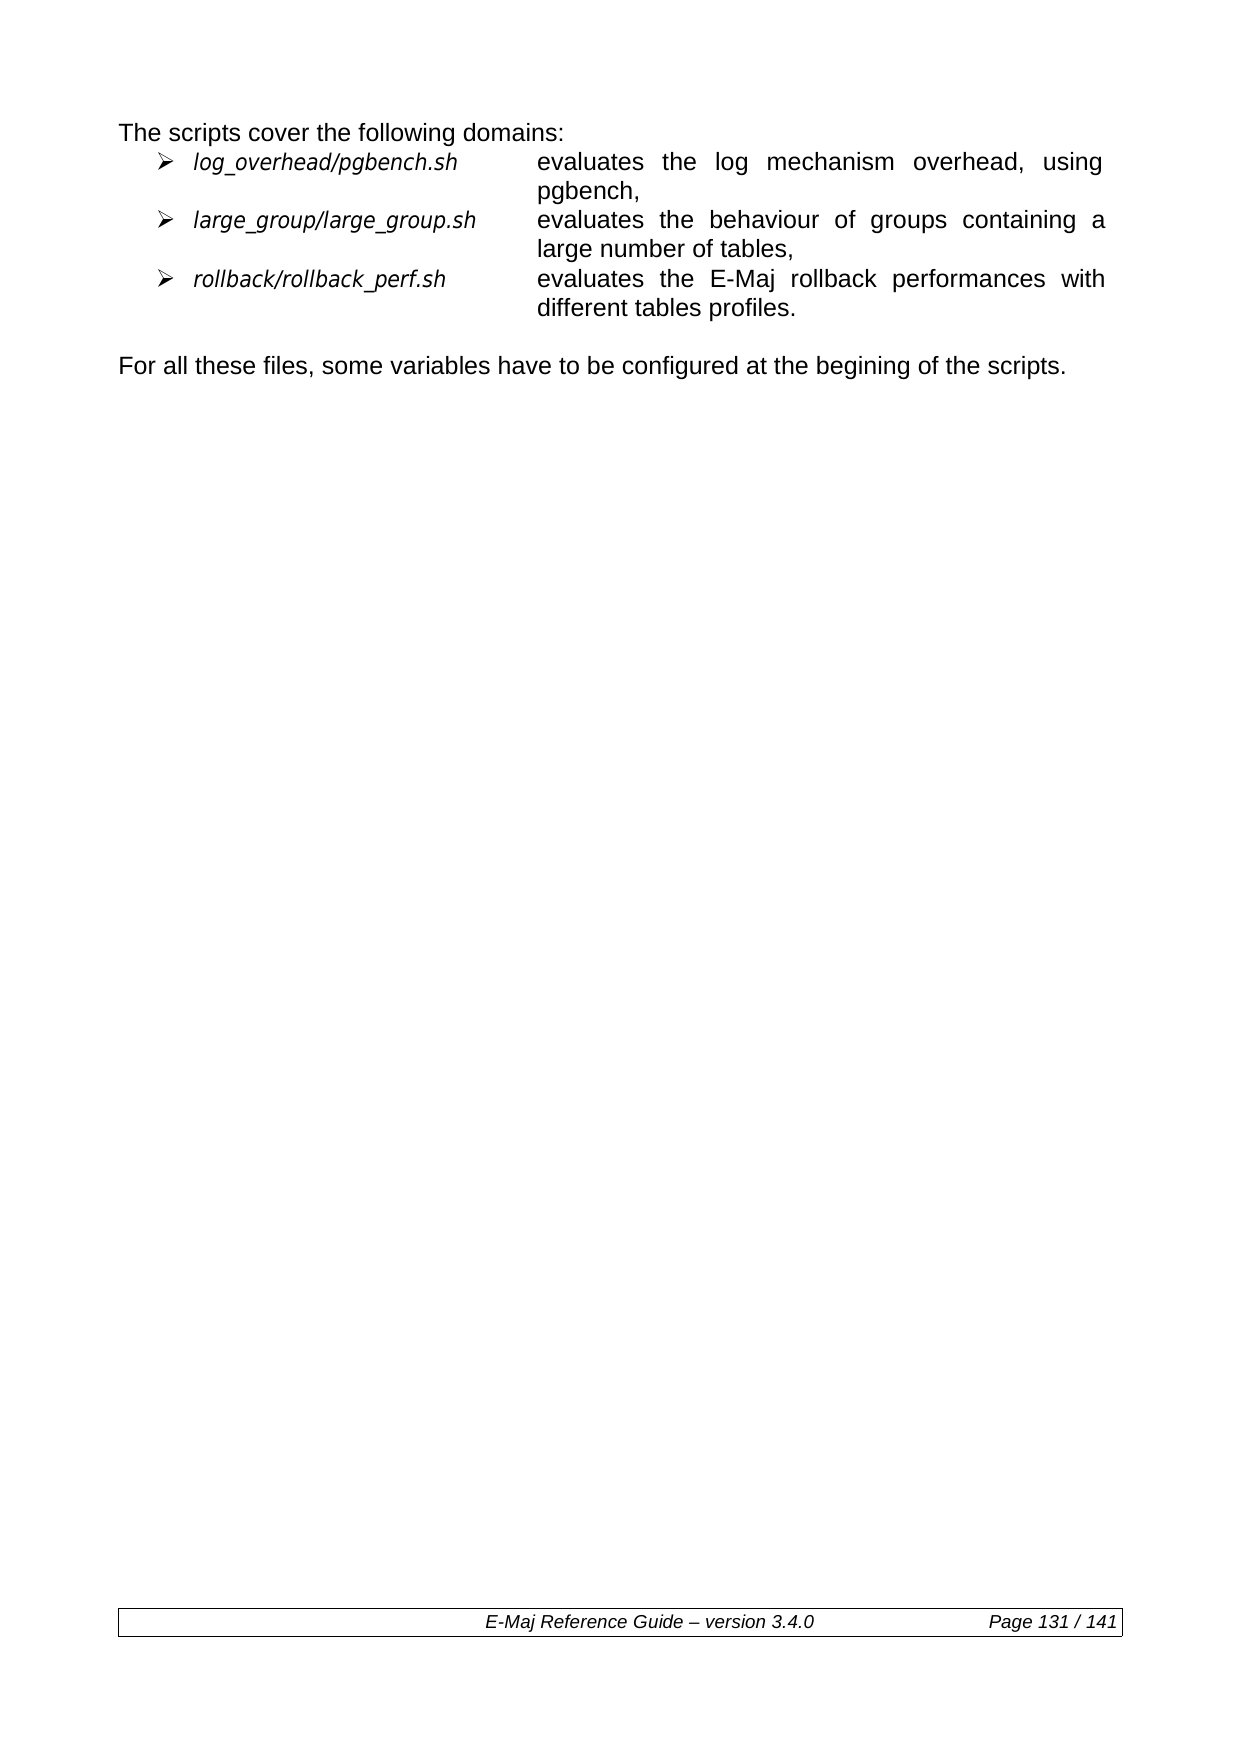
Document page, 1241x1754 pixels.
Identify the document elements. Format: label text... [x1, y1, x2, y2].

list log_overhead/pgbench.sh evaluates the log mechanism overhead, using pgbench, [156, 147, 1122, 205]
list rollback/rollback_perf.sh evaluates the E-Maj rollback performances with different tables profiles. [156, 263, 1122, 322]
text For all these files, some variables have to be configured at the begining of the scripts. [118, 351, 1122, 380]
text The scripts cover the following domains: [118, 118, 1122, 147]
list large_group/large_group.sh evaluates the behaviour of groups containing a large number of tables, [156, 205, 1122, 263]
